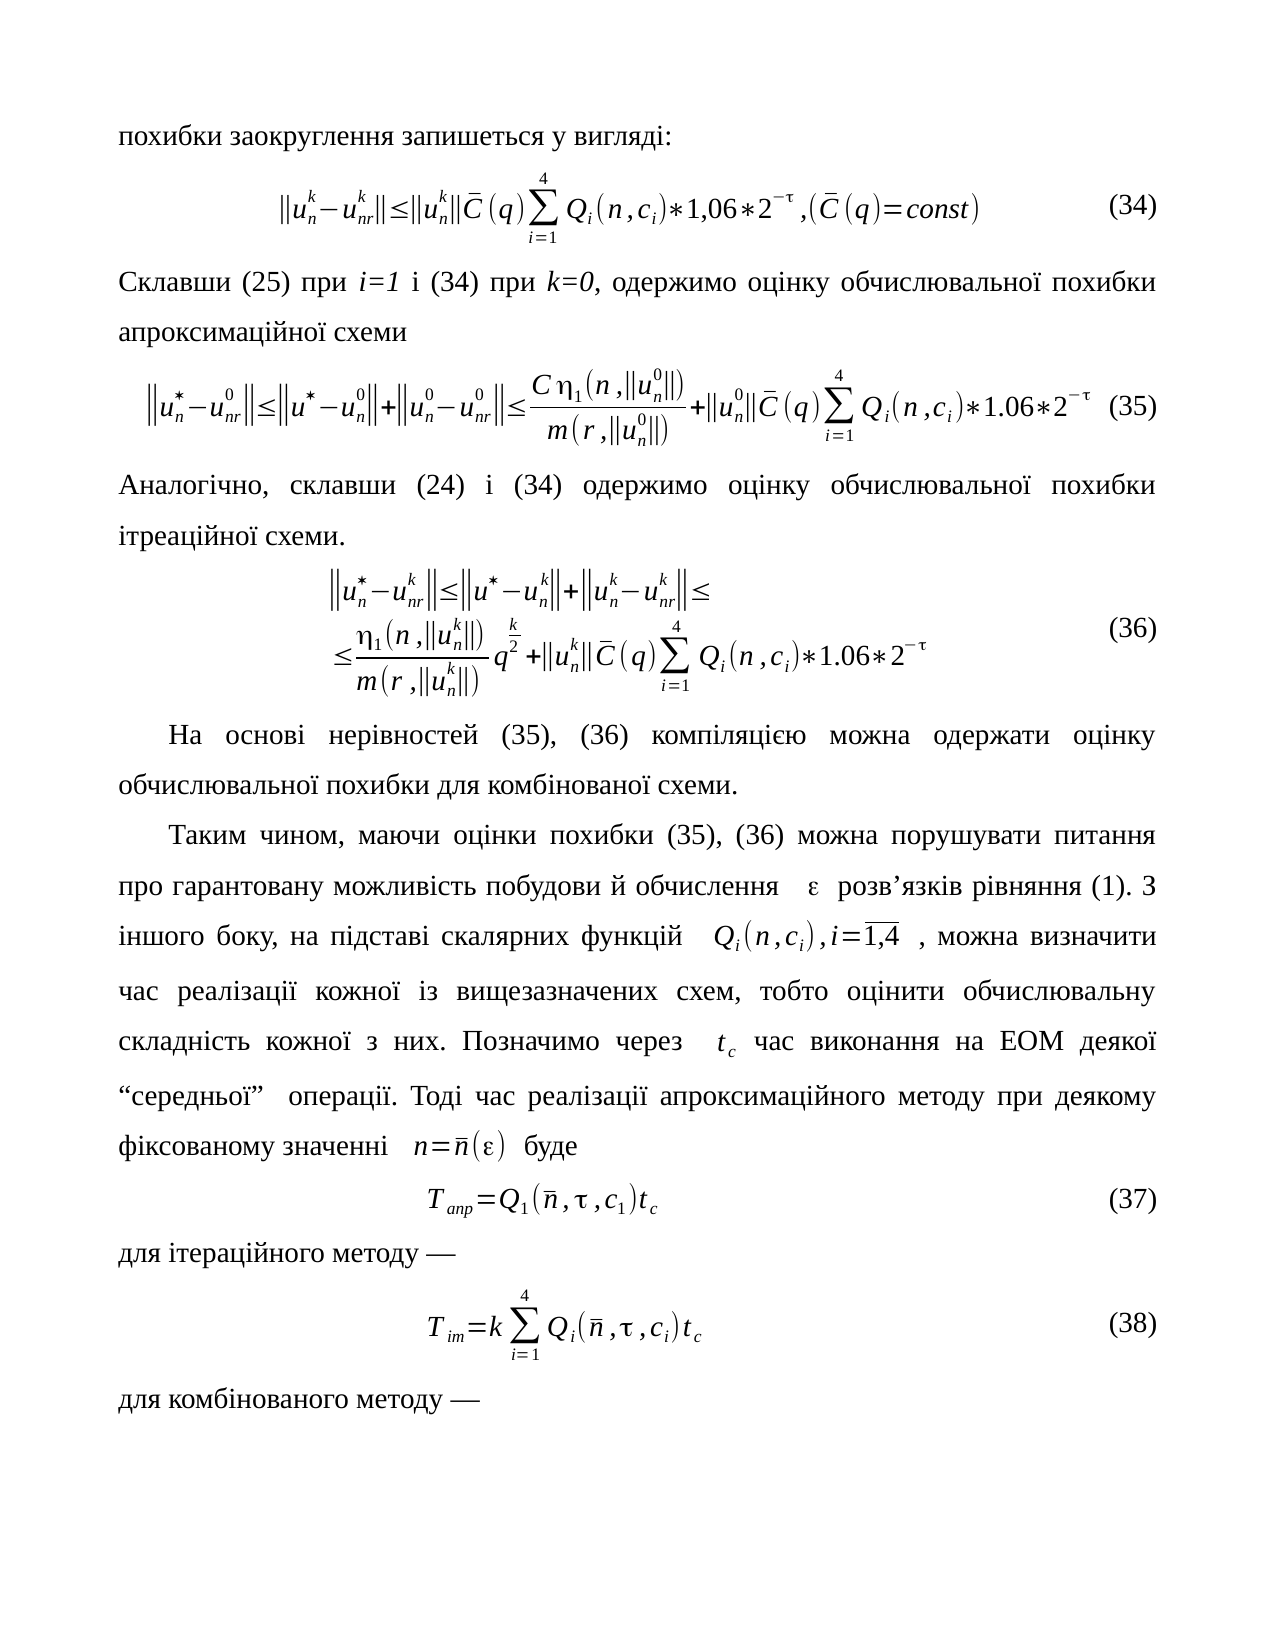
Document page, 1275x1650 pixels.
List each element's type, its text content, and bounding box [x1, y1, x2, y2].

text (34) [118, 168, 1157, 247]
text для комбінованого методу — [118, 1382, 1157, 1415]
text На основі нерівностей (35), (36) компіляцією можна одержати оцінку обчислювальної похибки для комбінованої схеми. [118, 717, 1157, 801]
text для ітераційного методу — [118, 1236, 1157, 1269]
text похибки заокруглення запишеться у вигляді: [118, 118, 1157, 152]
text (36) [118, 568, 1157, 700]
text (37) [118, 1181, 1157, 1219]
text Таким чином, маючи оцінки похибки (35), (36) можна порушувати питання про гарантовану можливість побудови й обчислення розв’язків рівняння (1). З іншого боку, на підставі скалярних функцій , можна визначити час реалізації кожної із вищезазначених схем, тобто оцінити обчислювальну складність кожної з них. Позначимо через час виконання на ЕОМ деякої “середньої” операції. Тоді час реалізації апроксимаційного методу при деякому фіксованому значенні буде [118, 817, 1157, 1164]
text (38) [118, 1286, 1157, 1365]
text Аналогічно, склавши (24) і (34) одержимо оцінку обчислювальної похибки ітреаційної схеми. [118, 467, 1157, 551]
text (35) [118, 365, 1157, 451]
text Склавши (25) при i=1 і (34) при k=0, одержимо оцінку обчислювальної похибки апроксимаційної схеми [118, 264, 1157, 348]
